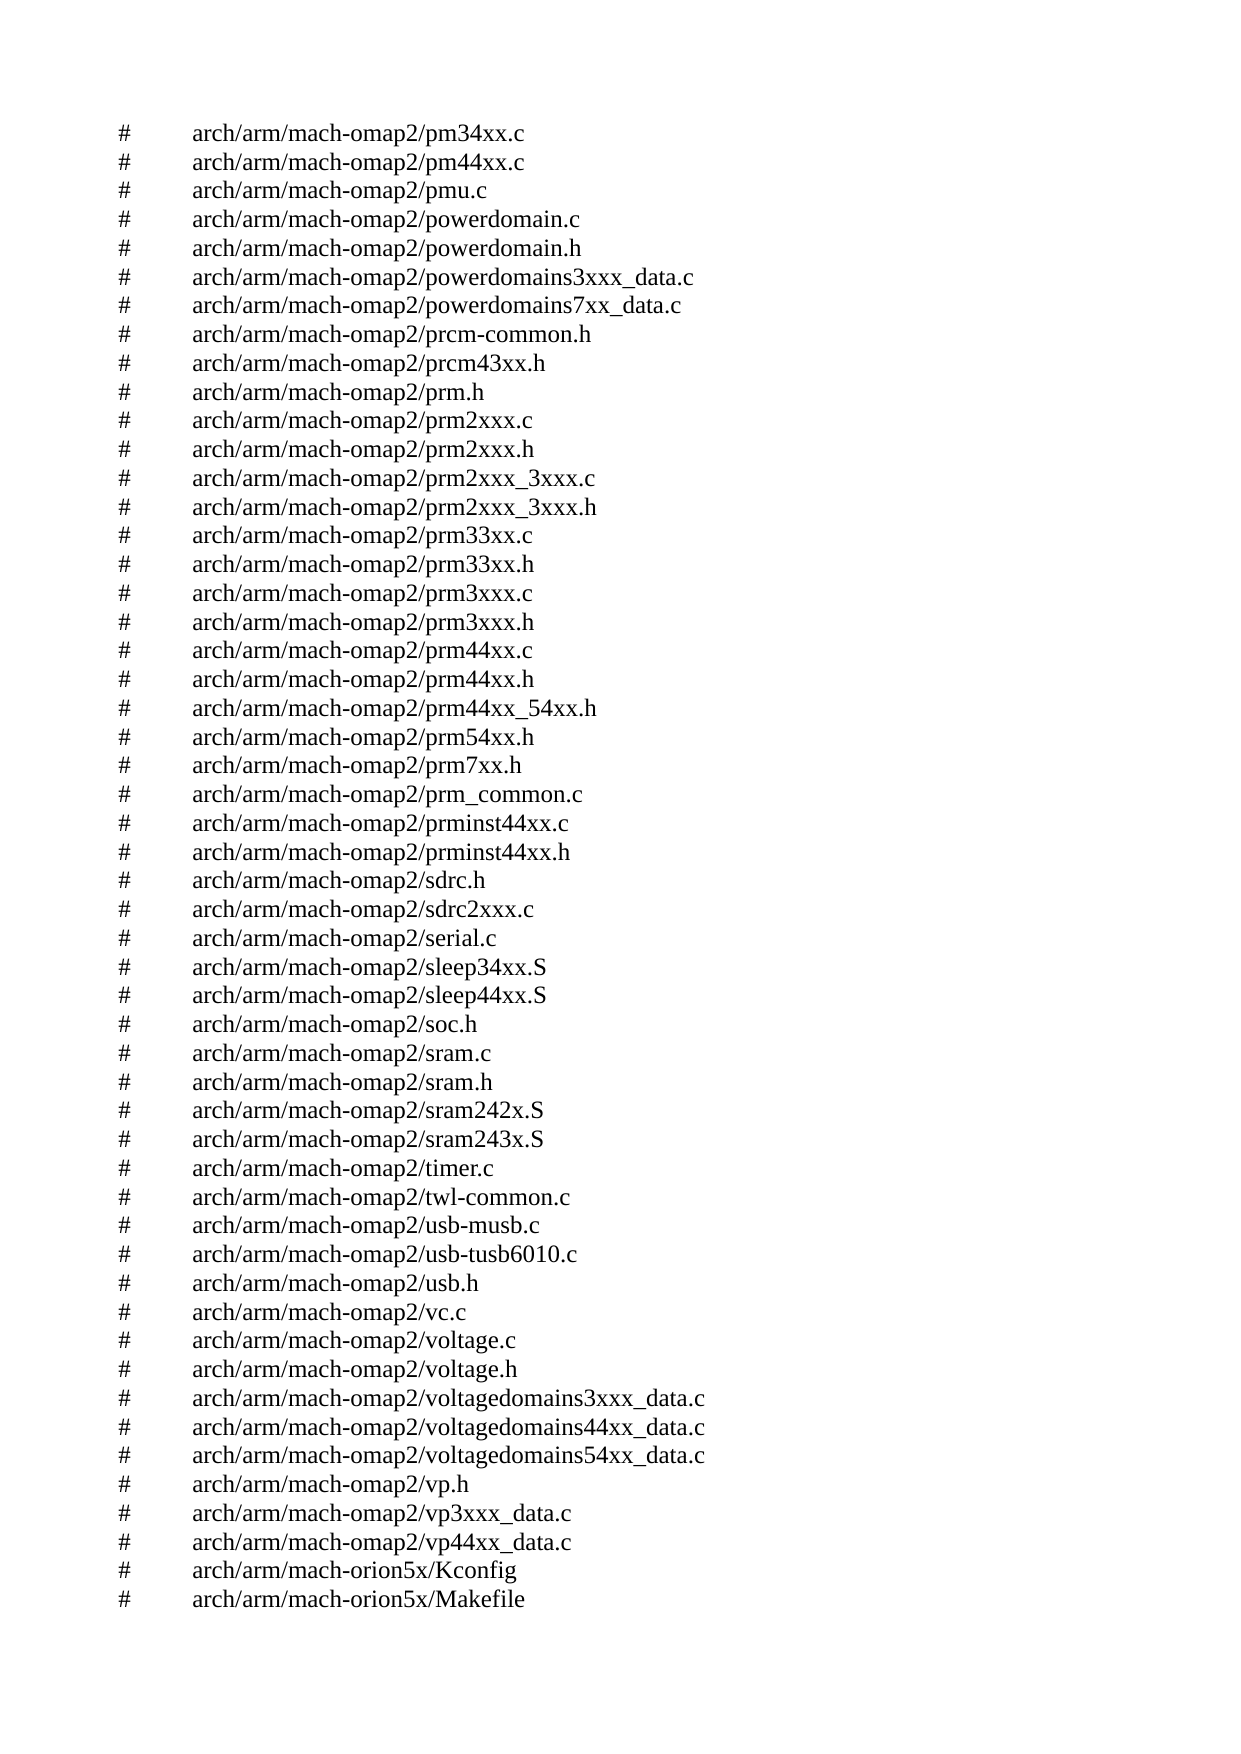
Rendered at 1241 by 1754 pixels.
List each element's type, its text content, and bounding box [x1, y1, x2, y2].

text # arch/arm/mach-omap2/prm33xx.c [118, 521, 1122, 549]
text # arch/arm/mach-omap2/powerdomains3xxx_data.c [118, 262, 1122, 291]
text # arch/arm/mach-omap2/prm3xxx.h [118, 607, 1122, 636]
text # arch/arm/mach-omap2/prcm-common.h [118, 319, 1122, 348]
text # arch/arm/mach-omap2/prm3xxx.c [118, 578, 1122, 607]
text # arch/arm/mach-omap2/twl-common.c [118, 1182, 1122, 1211]
text # arch/arm/mach-omap2/prm54xx.h [118, 722, 1122, 751]
text # arch/arm/mach-omap2/sram.c [118, 1038, 1122, 1067]
text # arch/arm/mach-omap2/prm2xxx_3xxx.c [118, 463, 1122, 492]
text # arch/arm/mach-omap2/sram.h [118, 1067, 1122, 1096]
text # arch/arm/mach-omap2/sleep34xx.S [118, 952, 1122, 981]
text # arch/arm/mach-omap2/voltagedomains44xx_data.c [118, 1412, 1122, 1441]
text # arch/arm/mach-omap2/serial.c [118, 923, 1122, 952]
text # arch/arm/mach-omap2/usb-tusb6010.c [118, 1239, 1122, 1268]
text # arch/arm/mach-omap2/sram243x.S [118, 1124, 1122, 1153]
text # arch/arm/mach-omap2/timer.c [118, 1153, 1122, 1182]
text # arch/arm/mach-omap2/voltagedomains54xx_data.c [118, 1441, 1122, 1469]
text # arch/arm/mach-omap2/prm2xxx.h [118, 434, 1122, 463]
text # arch/arm/mach-omap2/vc.c [118, 1297, 1122, 1326]
text # arch/arm/mach-omap2/usb-musb.c [118, 1211, 1122, 1239]
text # arch/arm/mach-omap2/pm44xx.c [118, 147, 1122, 176]
text # arch/arm/mach-omap2/vp.h [118, 1469, 1122, 1498]
text # arch/arm/mach-omap2/soc.h [118, 1009, 1122, 1038]
text # arch/arm/mach-omap2/vp3xxx_data.c [118, 1498, 1122, 1527]
text # arch/arm/mach-omap2/powerdomains7xx_data.c [118, 291, 1122, 319]
text # arch/arm/mach-omap2/prminst44xx.h [118, 837, 1122, 866]
text # arch/arm/mach-omap2/voltage.h [118, 1354, 1122, 1383]
text # arch/arm/mach-omap2/powerdomain.h [118, 233, 1122, 262]
text # arch/arm/mach-omap2/voltagedomains3xxx_data.c [118, 1383, 1122, 1412]
text # arch/arm/mach-omap2/prcm43xx.h [118, 348, 1122, 377]
text # arch/arm/mach-omap2/pm34xx.c [118, 118, 1122, 147]
text # arch/arm/mach-omap2/prm33xx.h [118, 549, 1122, 578]
text # arch/arm/mach-omap2/prm44xx.c [118, 636, 1122, 664]
text # arch/arm/mach-omap2/vp44xx_data.c [118, 1527, 1122, 1556]
text # arch/arm/mach-omap2/pmu.c [118, 176, 1122, 204]
text # arch/arm/mach-omap2/prm44xx_54xx.h [118, 693, 1122, 722]
text # arch/arm/mach-omap2/prm_common.c [118, 779, 1122, 808]
text # arch/arm/mach-omap2/sleep44xx.S [118, 981, 1122, 1009]
text # arch/arm/mach-omap2/sdrc2xxx.c [118, 894, 1122, 923]
text # arch/arm/mach-omap2/prm2xxx_3xxx.h [118, 492, 1122, 521]
text # arch/arm/mach-omap2/sram242x.S [118, 1096, 1122, 1124]
text # arch/arm/mach-omap2/sdrc.h [118, 866, 1122, 894]
text # arch/arm/mach-omap2/prm44xx.h [118, 664, 1122, 693]
text # arch/arm/mach-omap2/prm2xxx.c [118, 406, 1122, 434]
text # arch/arm/mach-omap2/prminst44xx.c [118, 808, 1122, 837]
text # arch/arm/mach-omap2/powerdomain.c [118, 204, 1122, 233]
text # arch/arm/mach-orion5x/Makefile [118, 1584, 1122, 1613]
text # arch/arm/mach-orion5x/Kconfig [118, 1556, 1122, 1584]
text # arch/arm/mach-omap2/voltage.c [118, 1326, 1122, 1354]
text # arch/arm/mach-omap2/prm7xx.h [118, 751, 1122, 779]
text # arch/arm/mach-omap2/prm.h [118, 377, 1122, 406]
text # arch/arm/mach-omap2/usb.h [118, 1268, 1122, 1297]
